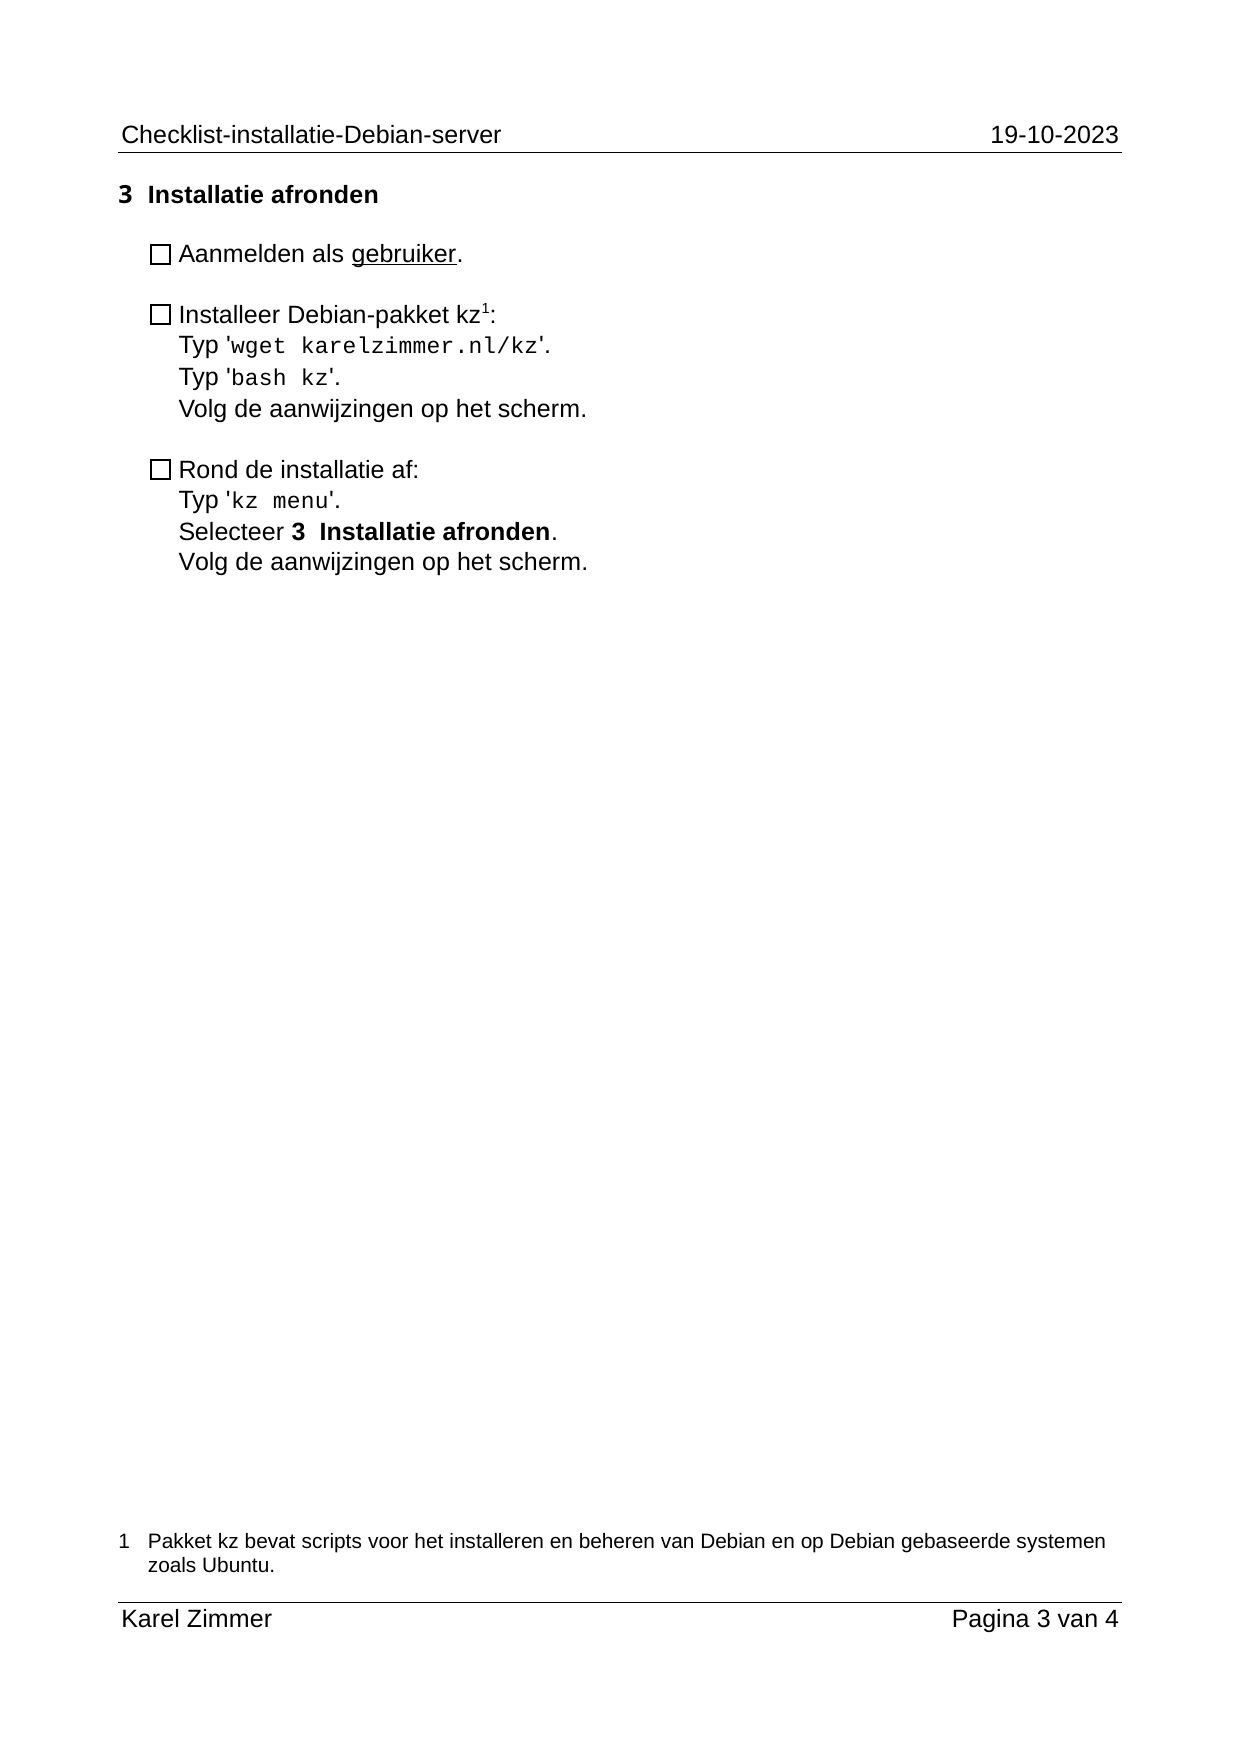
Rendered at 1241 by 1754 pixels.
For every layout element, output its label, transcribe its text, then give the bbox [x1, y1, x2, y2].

table_cell [118, 269, 142, 300]
table_cell [118, 424, 142, 454]
table_cell [142, 362, 177, 394]
table_cell [142, 454, 177, 485]
table_header Aanmelden als gebruiker. [177, 239, 1122, 269]
table_cell Rond de installatie af: [177, 454, 1122, 485]
table_cell [118, 330, 142, 362]
list Installatie afronden [118, 177, 1122, 211]
table_cell [118, 300, 142, 330]
table_cell [142, 547, 177, 577]
table_header [142, 239, 177, 269]
table_cell Volg de aanwijzingen op het scherm. [177, 547, 1122, 577]
table_cell Installeer Debian-pakket kz: [177, 300, 1122, 330]
table_cell [118, 362, 142, 394]
table_cell [118, 547, 142, 577]
table_cell [177, 269, 1122, 300]
table_cell [142, 424, 177, 454]
table_cell [142, 517, 177, 547]
table_cell Typ 'wget karelzimmer.nl/kz'. [177, 330, 1122, 362]
table_cell Typ 'bash kz'. [177, 362, 1122, 394]
table_cell [118, 485, 142, 517]
table_cell Typ 'kz menu'. [177, 485, 1122, 517]
table_cell [118, 454, 142, 485]
table_cell [142, 269, 177, 300]
table_cell Selecteer 3 Installatie afronden. [177, 517, 1122, 547]
table_cell [118, 517, 142, 547]
table_cell Volg de aanwijzingen op het scherm. [177, 394, 1122, 424]
table_cell [142, 300, 177, 330]
table_cell [177, 424, 1122, 454]
table_cell [142, 485, 177, 517]
table_cell [142, 330, 177, 362]
table_header [118, 239, 142, 269]
table_cell [142, 394, 177, 424]
table_cell [118, 394, 142, 424]
